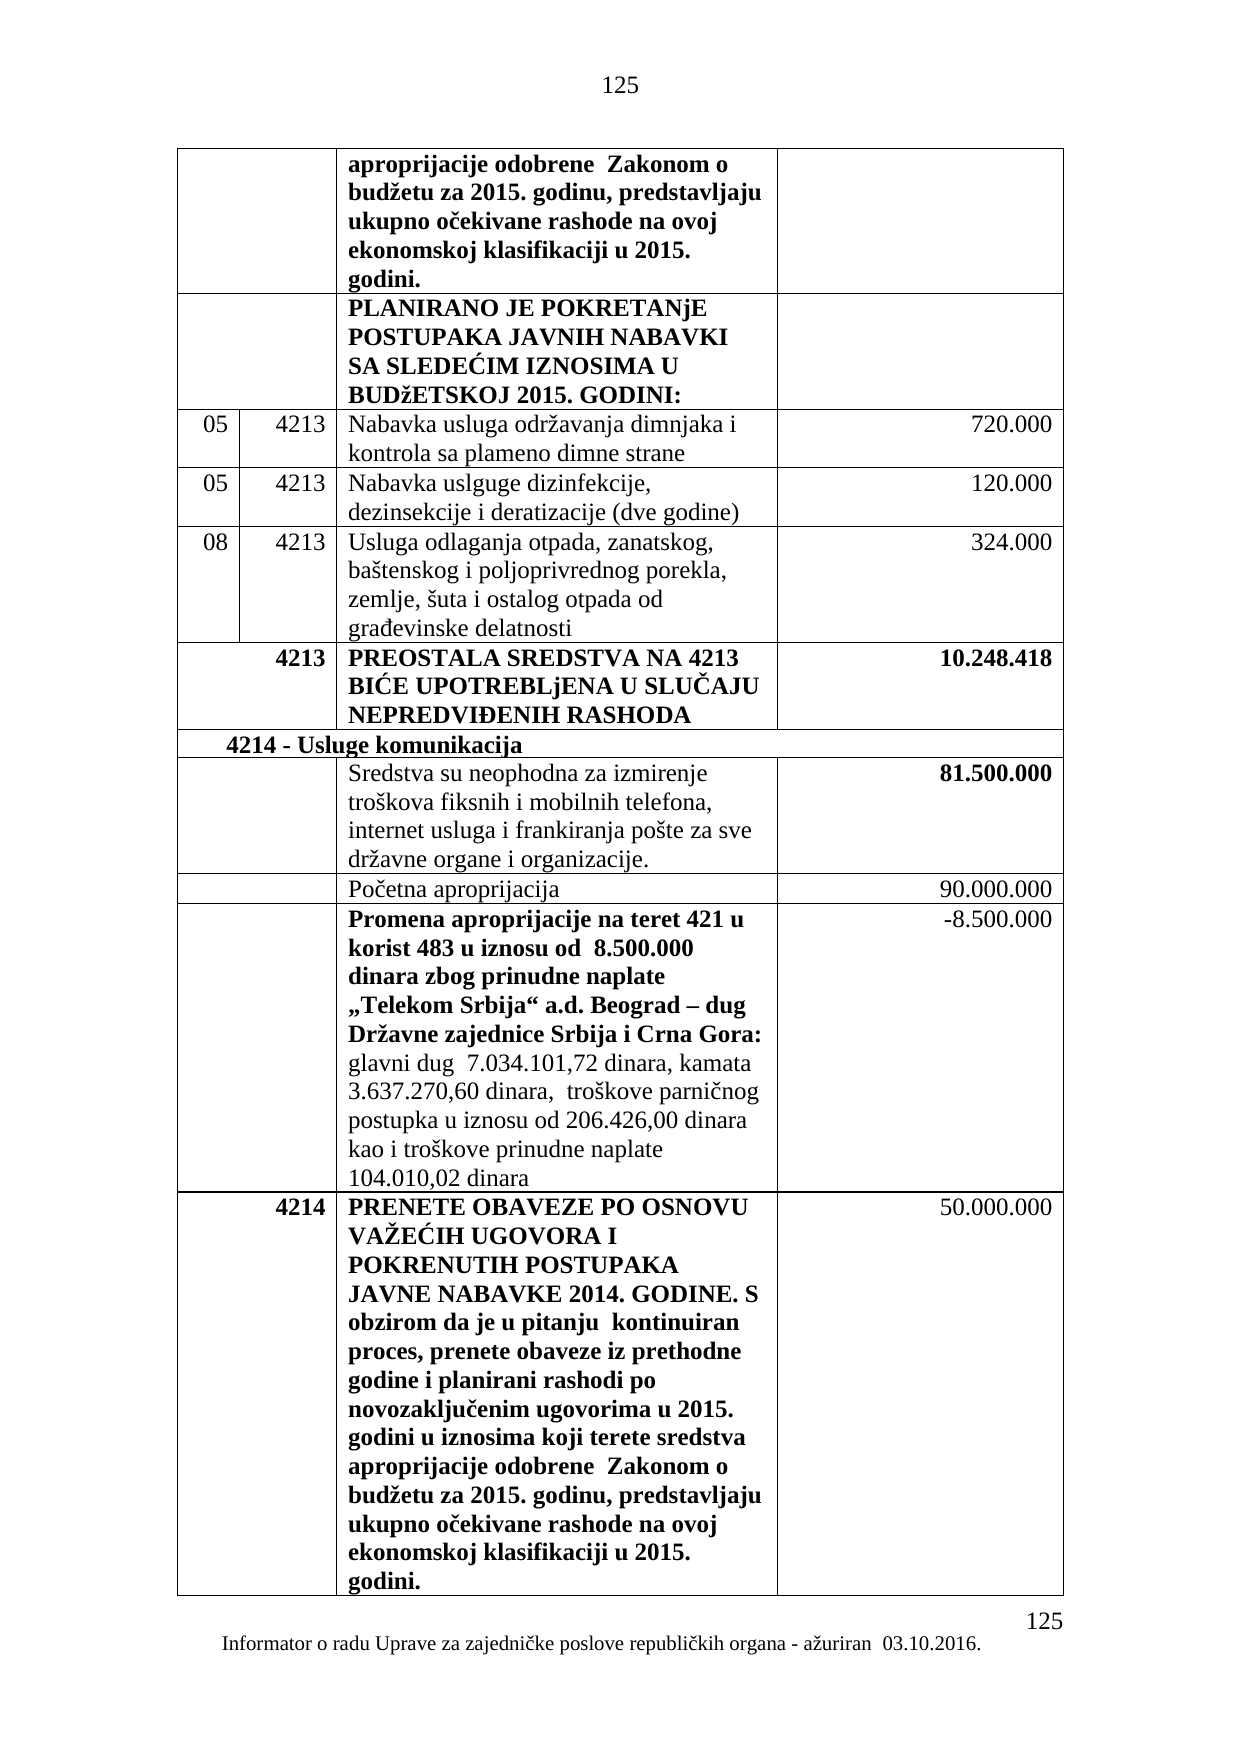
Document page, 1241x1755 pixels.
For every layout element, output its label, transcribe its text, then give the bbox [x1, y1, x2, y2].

table_cell Sredstva su neophodna za izmirenje troškova fiksnih i mobilnih telefona, internet usluga i frankiranja pošte za sve državne organe i organizacije. [337, 758, 777, 873]
table_cell 08 [178, 527, 239, 642]
table_cell 90.000.000 [778, 874, 1063, 903]
table_cell 120.000 [778, 468, 1063, 526]
table_cell [178, 294, 336, 408]
table_cell [778, 294, 1063, 408]
table_cell Početna aproprijacija [337, 874, 777, 903]
table_cell 4213 [240, 468, 336, 526]
table_cell 720.000 [778, 410, 1063, 467]
table_cell Nabavka uslguge dizinfekcije, dezinsekcije i deratizacije (dve godine) [337, 468, 777, 526]
table_cell 10.248.418 [778, 643, 1063, 729]
table_cell 81.500.000 [778, 758, 1063, 873]
table_cell -8.500.000 [778, 904, 1063, 1191]
table_cell PREOSTALA SREDSTVA NA 4213 BIĆE UPOTREBLjENA U SLUČAJU NEPREDVIĐENIH RASHODA [337, 643, 777, 729]
table_cell 324.000 [778, 527, 1063, 642]
table_cell [178, 149, 336, 292]
table_cell 4213 [240, 410, 336, 467]
table_cell 05 [178, 410, 239, 467]
table_cell 4213 [178, 643, 336, 729]
table_cell 50.000.000 [778, 1193, 1063, 1595]
table_cell Promena aproprijacije na teret 421 u korist 483 u iznosu od 8.500.000 dinara zbog prinudne naplate „Telekom Srbija“ a.d. Beograd – dug Državne zajednice Srbija i Crna Gora: glavni dug 7.034.101,72 dinara, kamata 3.637.270,60 dinara, troškove parničnog postupka u iznosu od 206.426,00 dinara kao i troškove prinudne naplate 104.010,02 dinara [337, 904, 777, 1191]
table_cell PRENETE OBAVEZE PO OSNOVU VAŽEĆIH UGOVORA I POKRENUTIH POSTUPAKA JAVNE NABAVKE 2014. GODINE. S obzirom da je u pitanju kontinuiran proces, prenete obaveze iz prethodne godine i planirani rashodi po novozaklјučenim ugovorima u 2015. godini u iznosima koji terete sredstva aproprijacije odobrene Zakonom o budžetu za 2015. godinu, predstavlјaju ukupno očekivane rashode na ovoj ekonomskoj klasifikaciji u 2015. godini. [337, 1193, 777, 1595]
table_cell 4214 - Usluge komunikacija [178, 730, 1063, 757]
table_cell PLANIRANO JE POKRETANјE POSTUPAKA JAVNIH NABAVKI SA SLEDEĆIM IZNOSIMA U BUDžETSKOJ 2015. GODINI: [337, 294, 777, 408]
table_cell [778, 149, 1063, 292]
table_cell 4213 [240, 527, 336, 642]
table_cell Usluga odlaganja otpada, zanatskog, baštenskog i polјoprivrednog porekla, zemlјe, šuta i ostalog otpada od građevinske delatnosti [337, 527, 777, 642]
table_cell [178, 874, 336, 903]
table_cell aproprijacije odobrene Zakonom o budžetu za 2015. godinu, predstavlјaju ukupno očekivane rashode na ovoj ekonomskoj klasifikaciji u 2015. godini. [337, 149, 777, 292]
table_cell [178, 904, 336, 1191]
table_cell 05 [178, 468, 239, 526]
table_cell Nabavka usluga održavanja dimnjaka i kontrola sa plameno dimne strane [337, 410, 777, 467]
table_cell [178, 758, 336, 873]
table_cell 4214 [178, 1193, 336, 1595]
